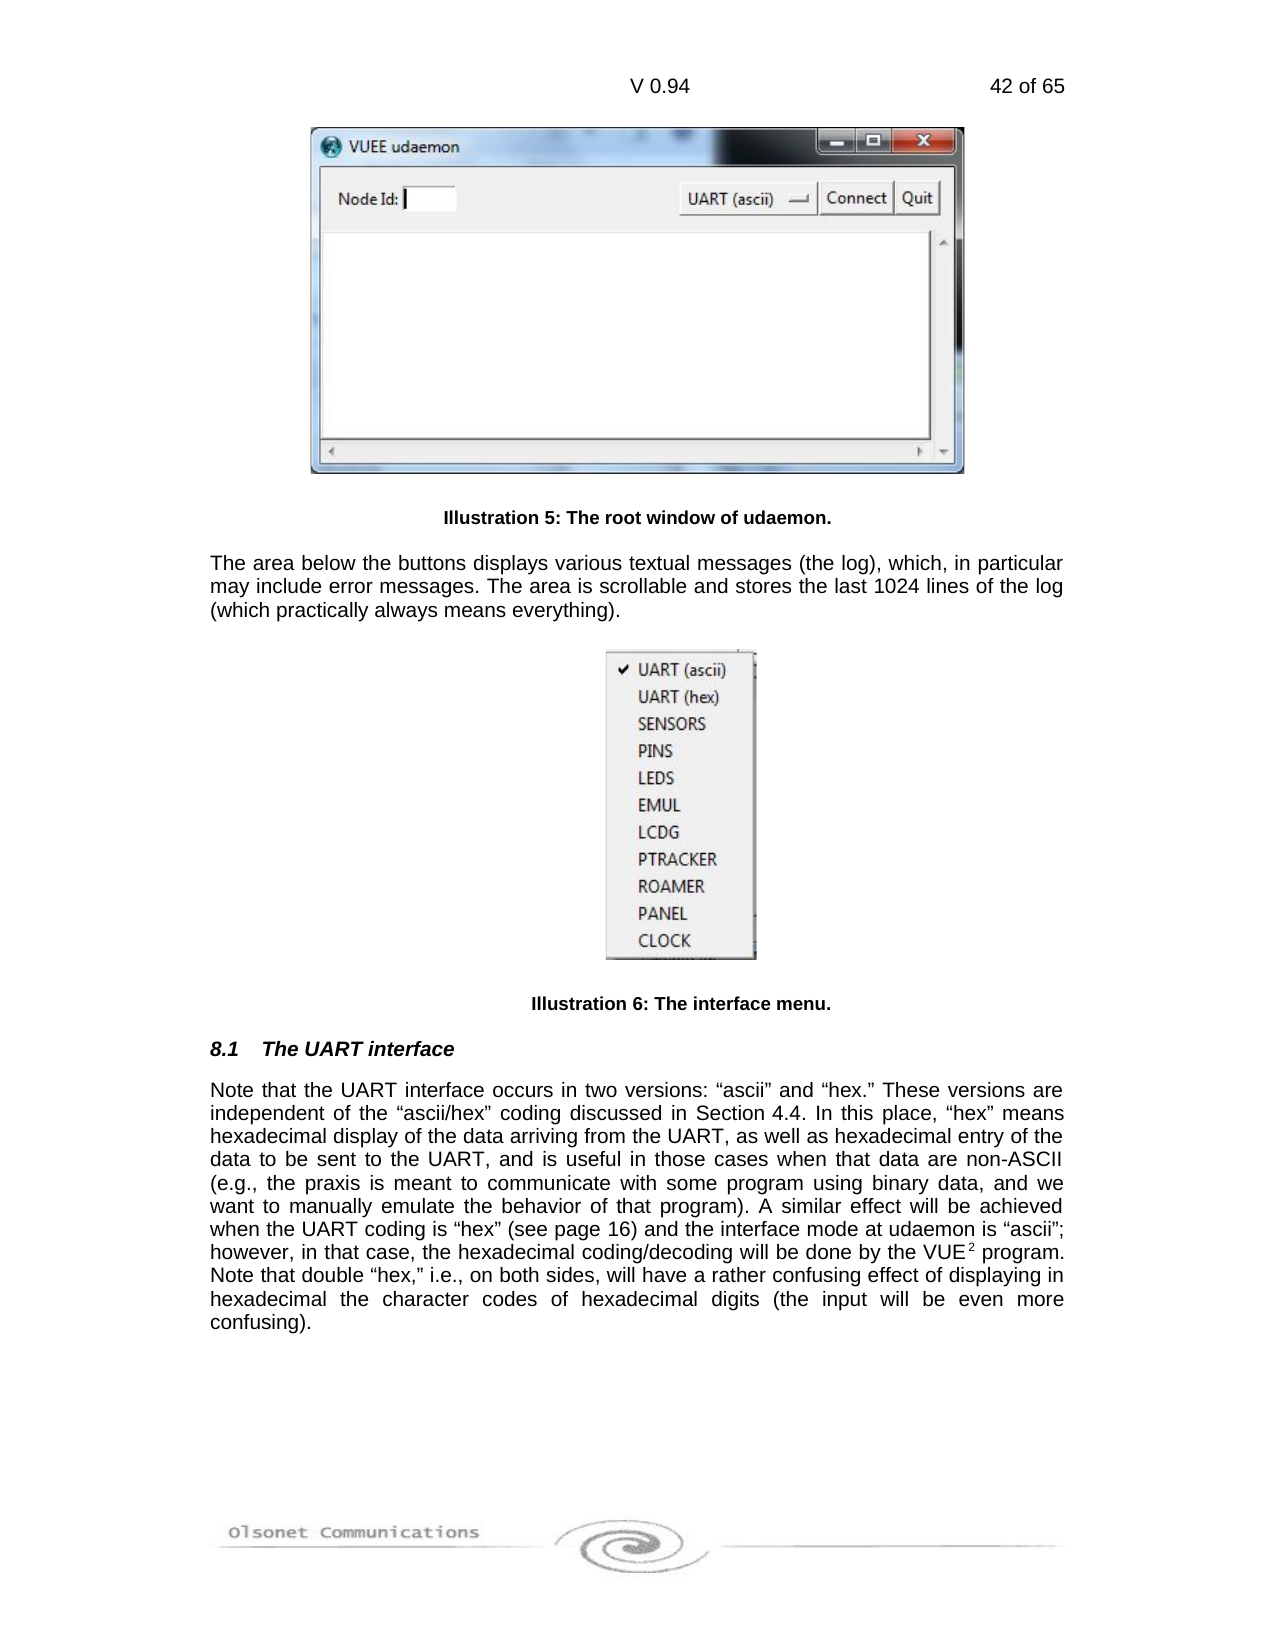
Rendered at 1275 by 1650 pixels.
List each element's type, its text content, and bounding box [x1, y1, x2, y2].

text Note that the UART interface occurs in two versions: “ascii” and “hex.” These versions are independent of the “ascii/hex” coding discussed in Section 4.4. In this place, “hex” means hexadecimal display of the data arriving from the UART, as well as hexadecimal entry of the data to be sent to the UART, and is useful in those cases when that data are non-ASCII (e.g., the praxis is meant to communicate with some program using binary data, and we want to manually emulate the behavior of that program). A similar effect will be achieved when the UART coding is “hex” (see page 17) and the interface mode at udaemon is “ascii”; however, in that case, the hexadecimal coding/decoding will be done by the VUE2 program. Note that double “hex,” i.e., on both sides, will have a rather confusing effect of displaying in hexadecimal the character codes of hexadecimal digits (the input will be even more confusing). [210, 1078, 1065, 1334]
text Illustration 5: The root window of udaemon. [311, 507, 964, 528]
picture [605, 649, 757, 960]
text Illustration 6: The interface menu. [525, 993, 838, 1014]
text The area below the buttons displays various textual messages (the log), which, in particular may include error messages. The area is scrollable and stores the last 1024 lines of the log (which practically always means everything). [210, 552, 1065, 621]
subtitle The UART interface [210, 1037, 1065, 1061]
picture [210, 1504, 1065, 1596]
picture [310, 127, 965, 474]
